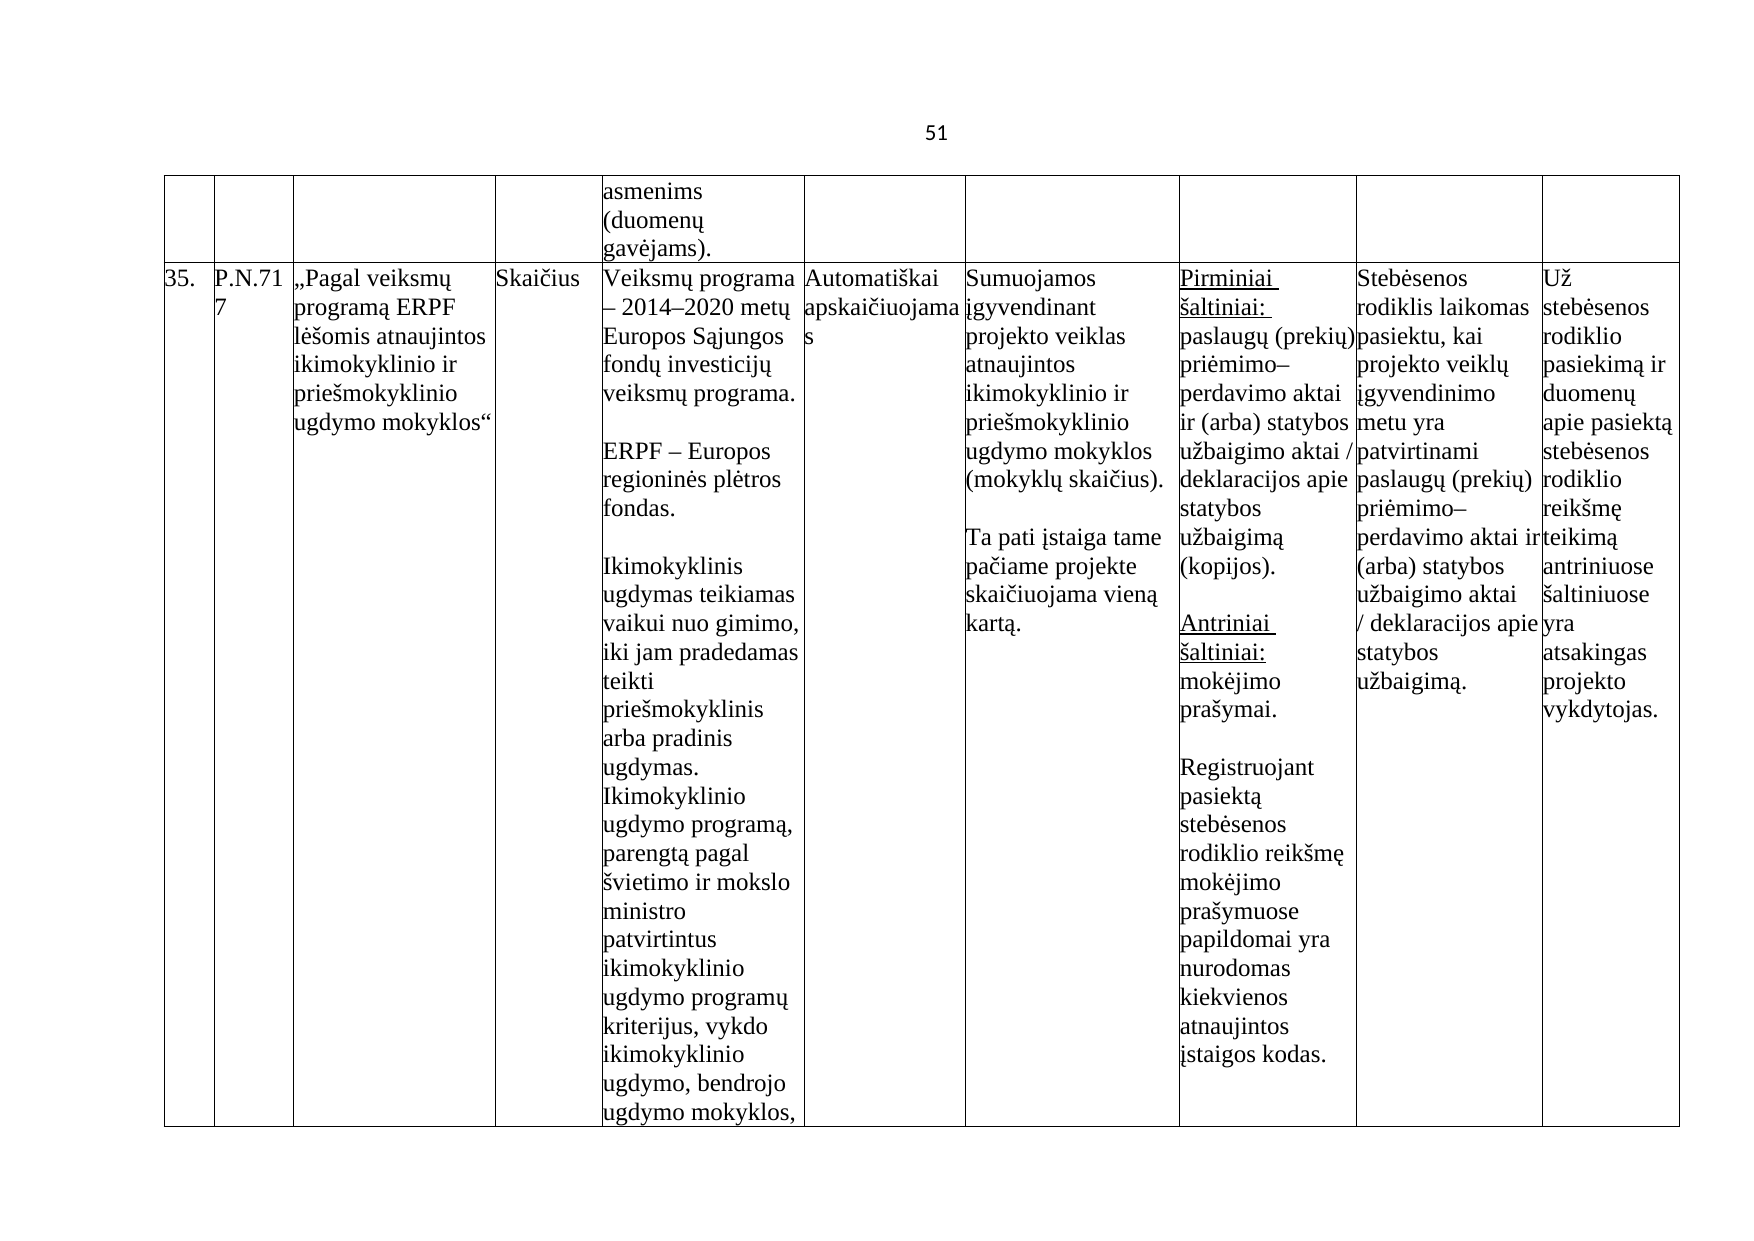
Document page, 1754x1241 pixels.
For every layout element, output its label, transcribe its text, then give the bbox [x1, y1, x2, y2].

table_cell Automatiškai apskaičiuojamas [805, 263, 965, 1126]
table_cell Sumuojamos įgyvendinant projekto veiklas atnaujintos ikimokyklinio ir priešmokyklinio ugdymo mokyklos (mokyklų skaičius). Ta pati įstaiga tame pačiame projekte skaičiuojama vieną kartą. [966, 263, 1179, 1126]
table_cell Stebėsenos rodiklis laikomas pasiektu, kai projekto veiklų įgyvendinimo metu yra patvirtinami paslaugų (prekių) priėmimo–perdavimo aktai ir (arba) statybos užbaigimo aktai / deklaracijos apie statybos užbaigimą. [1357, 263, 1542, 1126]
table_cell [805, 176, 965, 262]
table_cell P.N.717 [215, 263, 293, 1126]
table_cell asmenims (duomenų gavėjams). [603, 176, 804, 262]
table_cell [294, 176, 495, 262]
table_cell [1180, 176, 1356, 262]
table_cell [1357, 176, 1542, 262]
table_cell 35. [165, 263, 214, 1126]
table_cell [496, 176, 602, 262]
table_cell [215, 176, 293, 262]
table_cell Skaičius [496, 263, 602, 1126]
table_cell Pirminiai šaltiniai: paslaugų (prekių) priėmimo–perdavimo aktai ir (arba) statybos užbaigimo aktai / deklaracijos apie statybos užbaigimą (kopijos). Antriniai šaltiniai: mokėjimo prašymai. Registruojant pasiektą stebėsenos rodiklio reikšmę mokėjimo prašymuose papildomai yra nurodomas kiekvienos atnaujintos įstaigos kodas. [1180, 263, 1356, 1126]
table_cell [1543, 176, 1679, 262]
table_cell „Pagal veiksmų programą ERPF lėšomis atnaujintos ikimokyklinio ir priešmokyklinio ugdymo mokyklos“ [294, 263, 495, 1126]
table_cell Veiksmų programa – 2014–2020 metų Europos Sąjungos fondų investicijų veiksmų programa. ERPF – Europos regioninės plėtros fondas. Ikimokyklinis ugdymas teikiamas vaikui nuo gimimo, iki jam pradedamas teikti priešmokyklinis arba pradinis ugdymas. Ikimokyklinio ugdymo programą, parengtą pagal švietimo ir mokslo ministro patvirtintus ikimokyklinio ugdymo programų kriterijus, vykdo ikimokyklinio ugdymo, bendrojo ugdymo mokyklos, [603, 263, 804, 1126]
table_cell Už stebėsenos rodiklio pasiekimą ir duomenų apie pasiektą stebėsenos rodiklio reikšmę teikimą antriniuose šaltiniuose yra atsakingas projekto vykdytojas. [1543, 263, 1679, 1126]
table_cell [966, 176, 1179, 262]
table_cell [165, 176, 214, 262]
